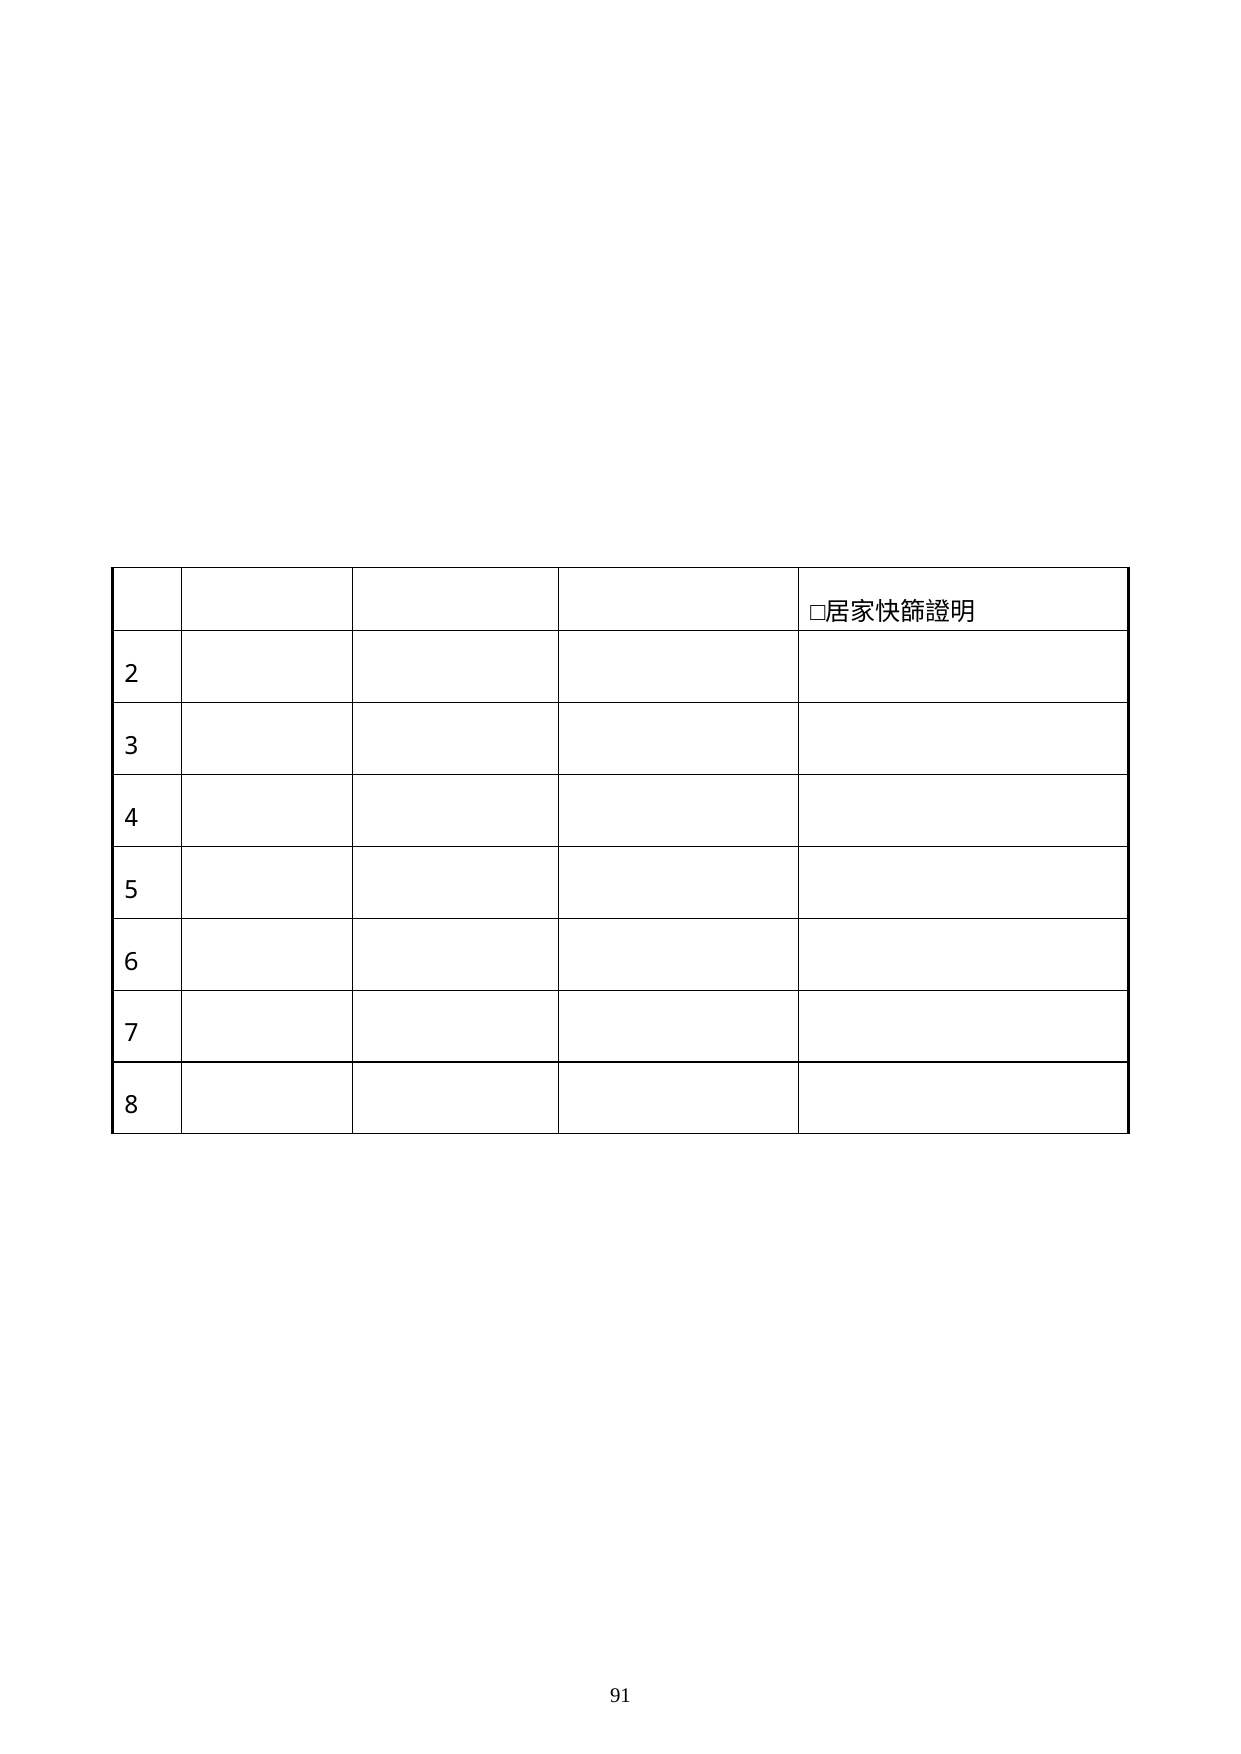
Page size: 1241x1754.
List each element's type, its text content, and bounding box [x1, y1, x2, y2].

table_cell [799, 919, 1127, 989]
table_cell [799, 991, 1127, 1061]
table_cell [182, 775, 352, 846]
table_cell [182, 847, 352, 918]
table_cell [182, 991, 352, 1061]
table_cell [559, 1063, 798, 1133]
table_cell 5 [114, 847, 181, 918]
table_cell [353, 568, 558, 630]
table_cell [559, 568, 798, 630]
table_cell [799, 1063, 1127, 1133]
table_cell [353, 775, 558, 846]
table_cell 2 [114, 631, 181, 702]
table_cell [353, 991, 558, 1061]
table_cell [353, 631, 558, 702]
table_cell [799, 703, 1127, 774]
table_cell [353, 919, 558, 989]
table_cell 6 [114, 919, 181, 989]
table_cell [559, 919, 798, 989]
table_cell [559, 991, 798, 1061]
table_cell 8 [114, 1063, 181, 1133]
table_cell [353, 847, 558, 918]
table_cell [182, 703, 352, 774]
table_cell [559, 775, 798, 846]
table_cell [799, 775, 1127, 846]
table_cell [182, 631, 352, 702]
table_cell 4 [114, 775, 181, 846]
table_cell [182, 919, 352, 989]
table_cell [799, 847, 1127, 918]
table_cell [114, 568, 181, 630]
table_cell 3 [114, 703, 181, 774]
table_cell [559, 847, 798, 918]
table_cell [353, 703, 558, 774]
table_cell □居家快篩證明 [799, 568, 1127, 630]
table_cell [353, 1063, 558, 1133]
table_cell [559, 703, 798, 774]
table_cell [799, 631, 1127, 702]
table_cell [182, 1063, 352, 1133]
table_cell [182, 568, 352, 630]
table_cell [559, 631, 798, 702]
table_cell 7 [114, 991, 181, 1061]
